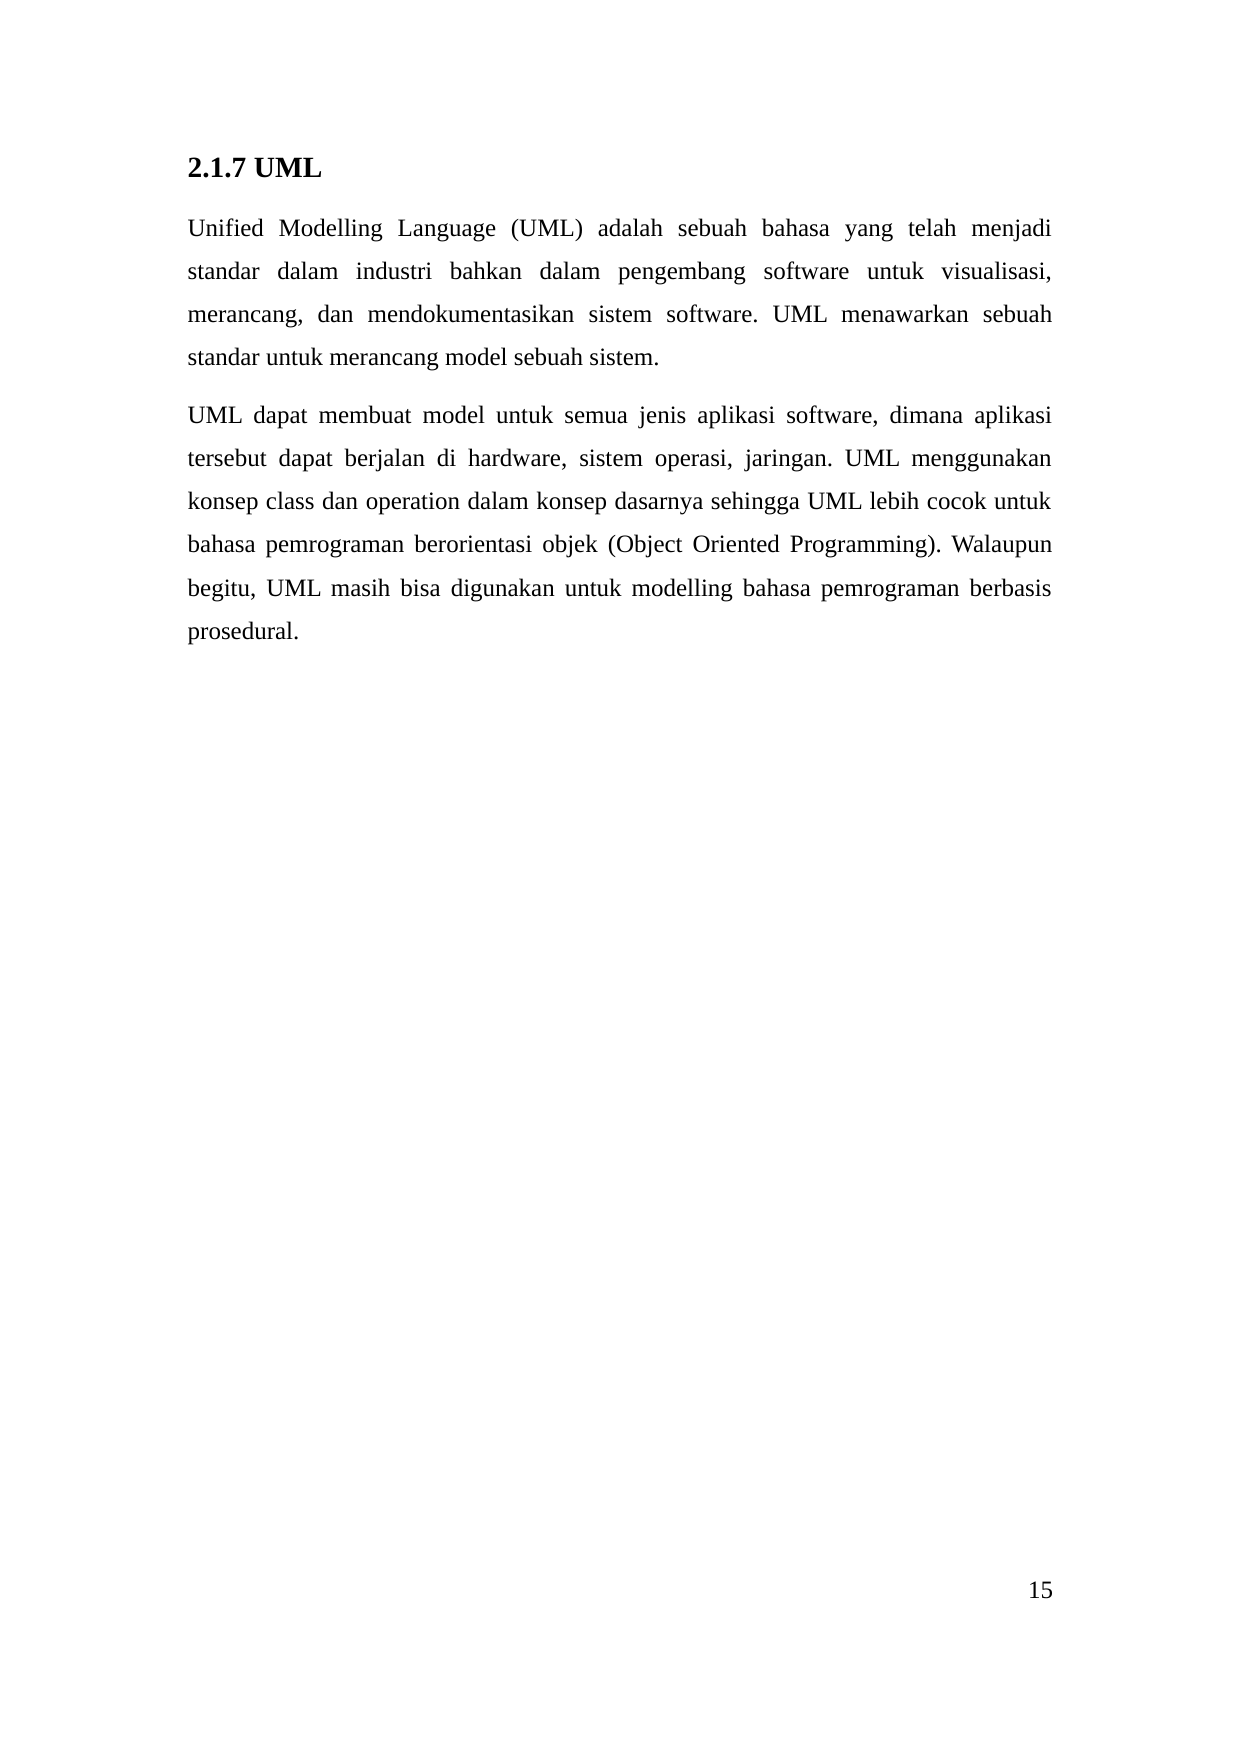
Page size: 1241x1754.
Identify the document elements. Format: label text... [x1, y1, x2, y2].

text UML dapat membuat model untuk semua jenis aplikasi software, dimana aplikasi tersebut dapat berjalan di hardware, sistem operasi, jaringan. UML menggunakan konsep class dan operation dalam konsep dasarnya sehingga UML lebih cocok untuk bahasa pemrograman berorientasi objek (Object Oriented Programming). Walaupun begitu, UML masih bisa digunakan untuk modelling bahasa pemrograman berbasis prosedural. [187, 400, 1053, 644]
text Unified Modelling Language (UML) adalah sebuah bahasa yang telah menjadi standar dalam industri bahkan dalam pengembang software untuk visualisasi, merancang, dan mendokumentasikan sistem software. UML menawarkan sebuah standar untuk merancang model sebuah sistem. [187, 213, 1053, 371]
subtitle UML [187, 150, 1053, 184]
